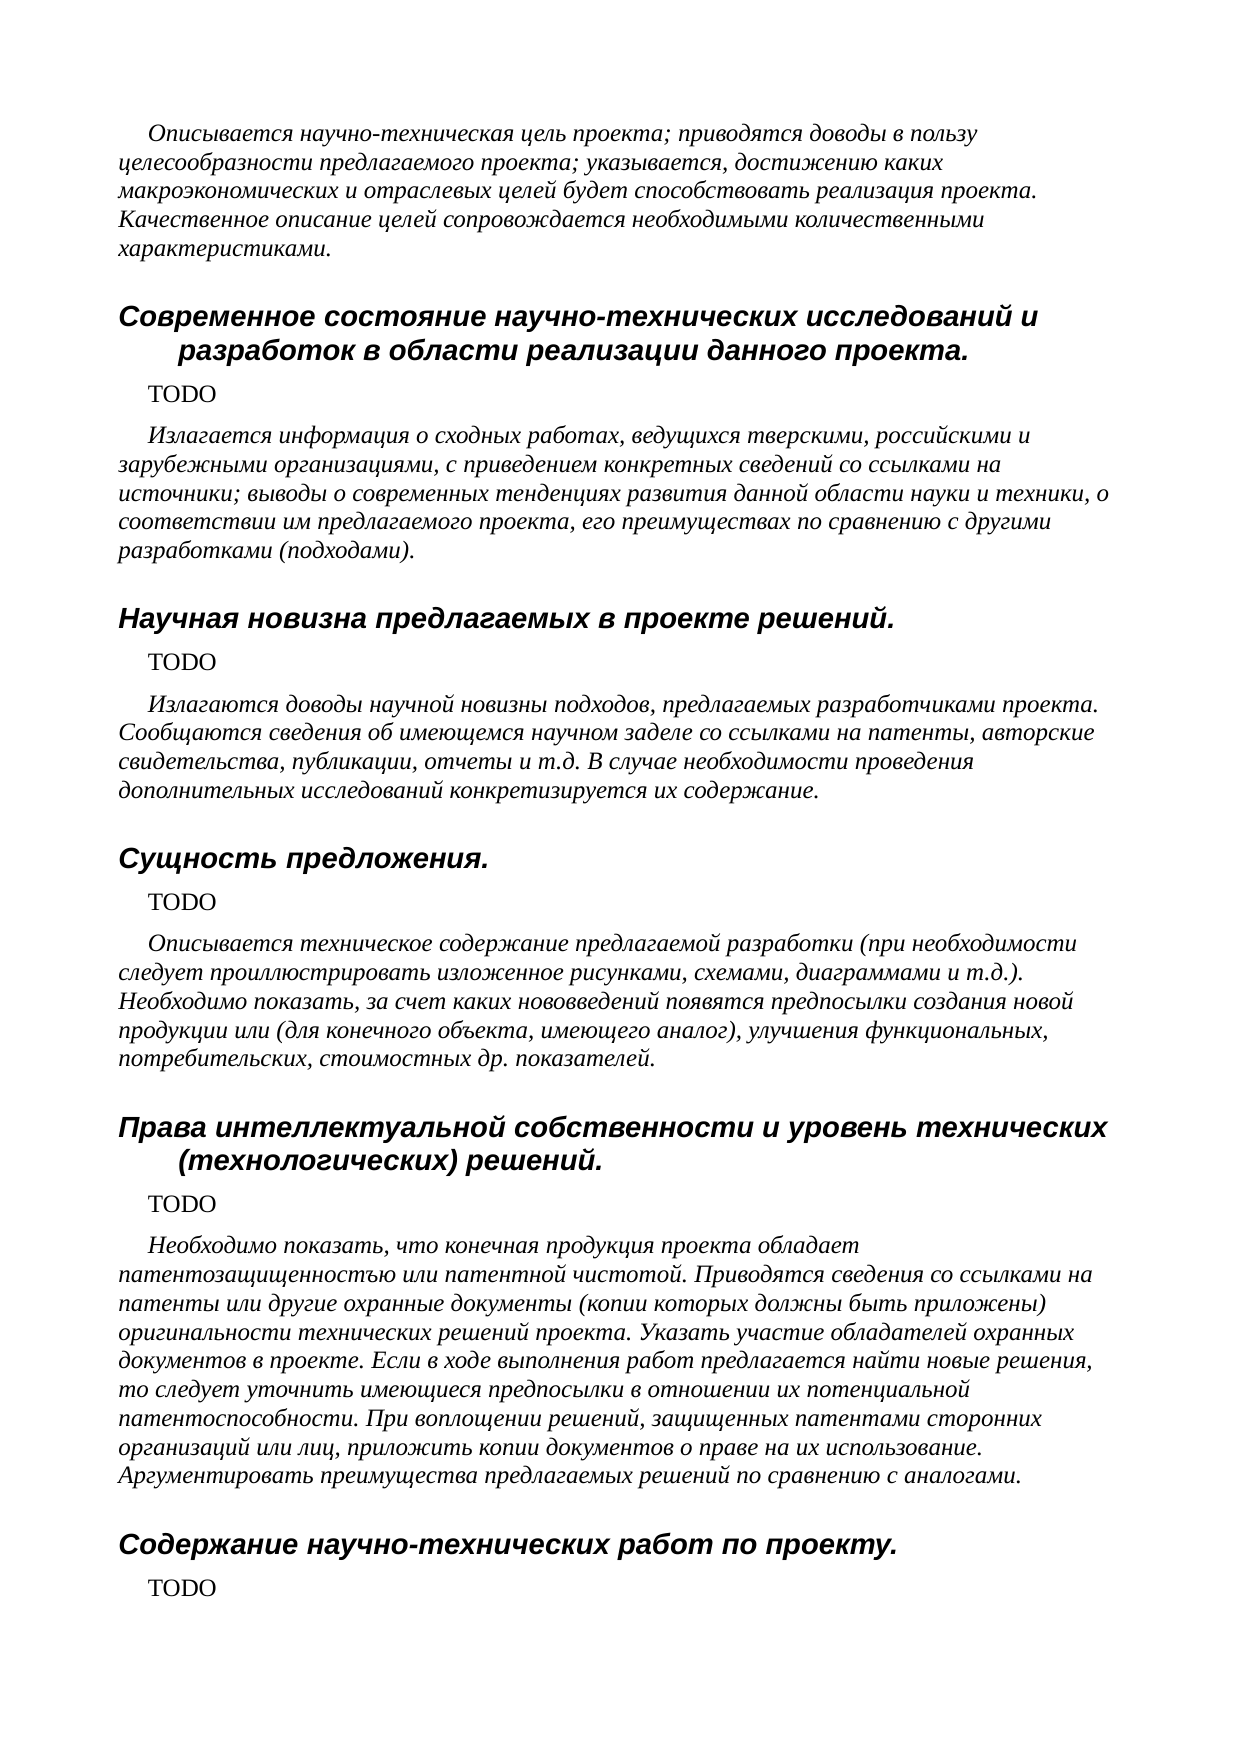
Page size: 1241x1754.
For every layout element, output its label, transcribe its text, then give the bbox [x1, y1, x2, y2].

text Излагаются доводы научной новизны подходов, предлагаемых разработчиками проекта. Сообщаются сведения об имеющемся научном заделе со ссылками на патенты, авторские свидетельства, публикации, отчеты и т.д. В случае необходимости проведения дополнительных исследований конкретизируется их содержание. [118, 689, 1122, 804]
subtitle Научная новизна предлагаемых в проекте решений. [118, 601, 1122, 635]
text TODO [118, 647, 1122, 676]
text TODO [118, 379, 1122, 408]
text TODO [118, 1189, 1122, 1218]
subtitle Права интеллектуальной собственности и уровень технических (технологических) решений. [118, 1110, 1122, 1177]
text Описывается техническое содержание предлагаемой разработки (при необходимости следует проиллюстрировать изложенное рисунками, схемами, диаграммами и т.д.). Необходимо показать, за счет каких нововведений появятся предпосылки создания новой продукции или (для конечного объекта, имеющего аналог), улучшения функциональных, потребительских, стоимостных др. показателей. [118, 928, 1122, 1072]
text TODO [118, 1573, 1122, 1602]
subtitle Содержание научно-технических работ по проекту. [118, 1527, 1122, 1560]
subtitle Современное состояние научно-технических исследований и разработок в области реализации данного проекта. [118, 299, 1122, 366]
text Необходимо показать, что конечная продукция проекта обладает патентозащищенностъю или патентной чистотой. Приводятся сведения со ссылками на патенты или другие охранные документы (копии которых должны быть приложены) оригинальности технических решений проекта. Указать участие обладателей охранных документов в проекте. Если в ходе выполнения работ предлагается найти новые решения, то следует уточнить имеющиеся предпосылки в отношении их потенциальной патентоспособности. При воплощении решений, защищенных патентами сторонних организаций или лиц, приложить копии документов о праве на их использование. Аргументировать преимущества предлагаемых решений по сравнению с аналогами. [118, 1231, 1122, 1489]
text TODO [118, 887, 1122, 916]
text Описывается научно-техническая цель проекта; приводятся доводы в пользу целесообразности предлагаемого проекта; указывается, достижению каких макроэкономических и отраслевых целей будет способствовать реализация проекта. Качественное описание целей сопровождается необходимыми количественными характеристиками. [118, 118, 1122, 262]
subtitle Сущность предложения. [118, 841, 1122, 875]
text Излагается информация о сходных работах, ведущихся тверскими, российскими и зарубежными организациями, с приведением конкретных сведений со ссылками на источники; выводы о современных тенденциях развития данной области науки и техники, о соответствии им предлагаемого проекта, его преимуществах по сравнению с другими разработками (подходами). [118, 420, 1122, 564]
